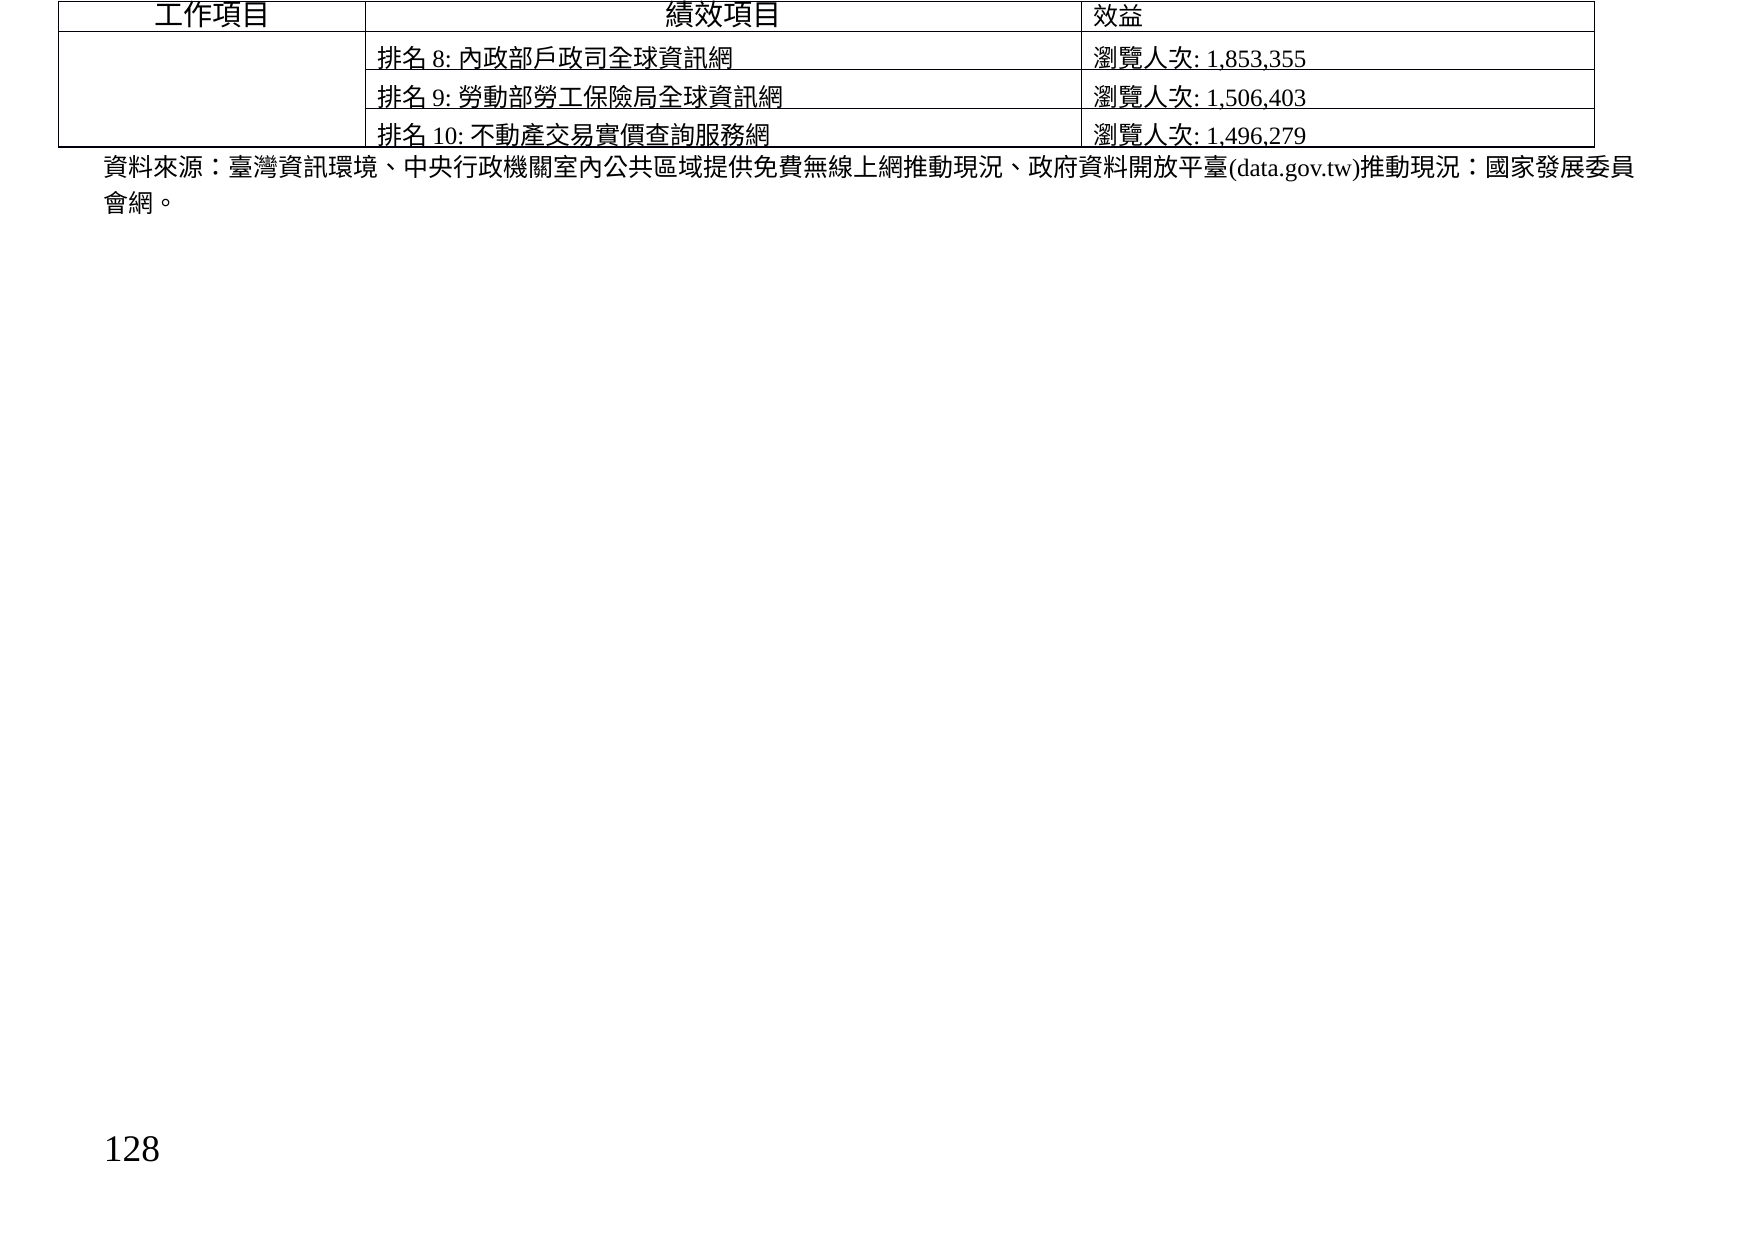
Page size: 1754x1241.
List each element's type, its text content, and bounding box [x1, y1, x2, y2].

table_cell 排名10: 不動產交易實價查詢服務網 [366, 109, 1081, 146]
table_cell 排名9: 勞動部勞工保險局全球資訊網 [366, 70, 1081, 108]
table_cell [59, 32, 365, 146]
table_cell 排名8: 內政部戶政司全球資訊網 [366, 32, 1081, 69]
text 資料來源：臺灣資訊環境、中央行政機關室內公共區域提供免費無線上網推動現況、政府資料開放平臺(data.gov.tw)推動現況：國家發展委員會網。 [103, 147, 1639, 220]
table_cell 瀏覽人次: 1,506,403 [1082, 70, 1594, 108]
table_cell 瀏覽人次: 1,496,279 [1082, 109, 1594, 146]
table_cell 瀏覽人次: 1,853,355 [1082, 32, 1594, 69]
table_header 績效項目 [366, 2, 1081, 31]
table_header 工作項目 [59, 2, 365, 31]
table_header 效益 [1082, 2, 1594, 31]
